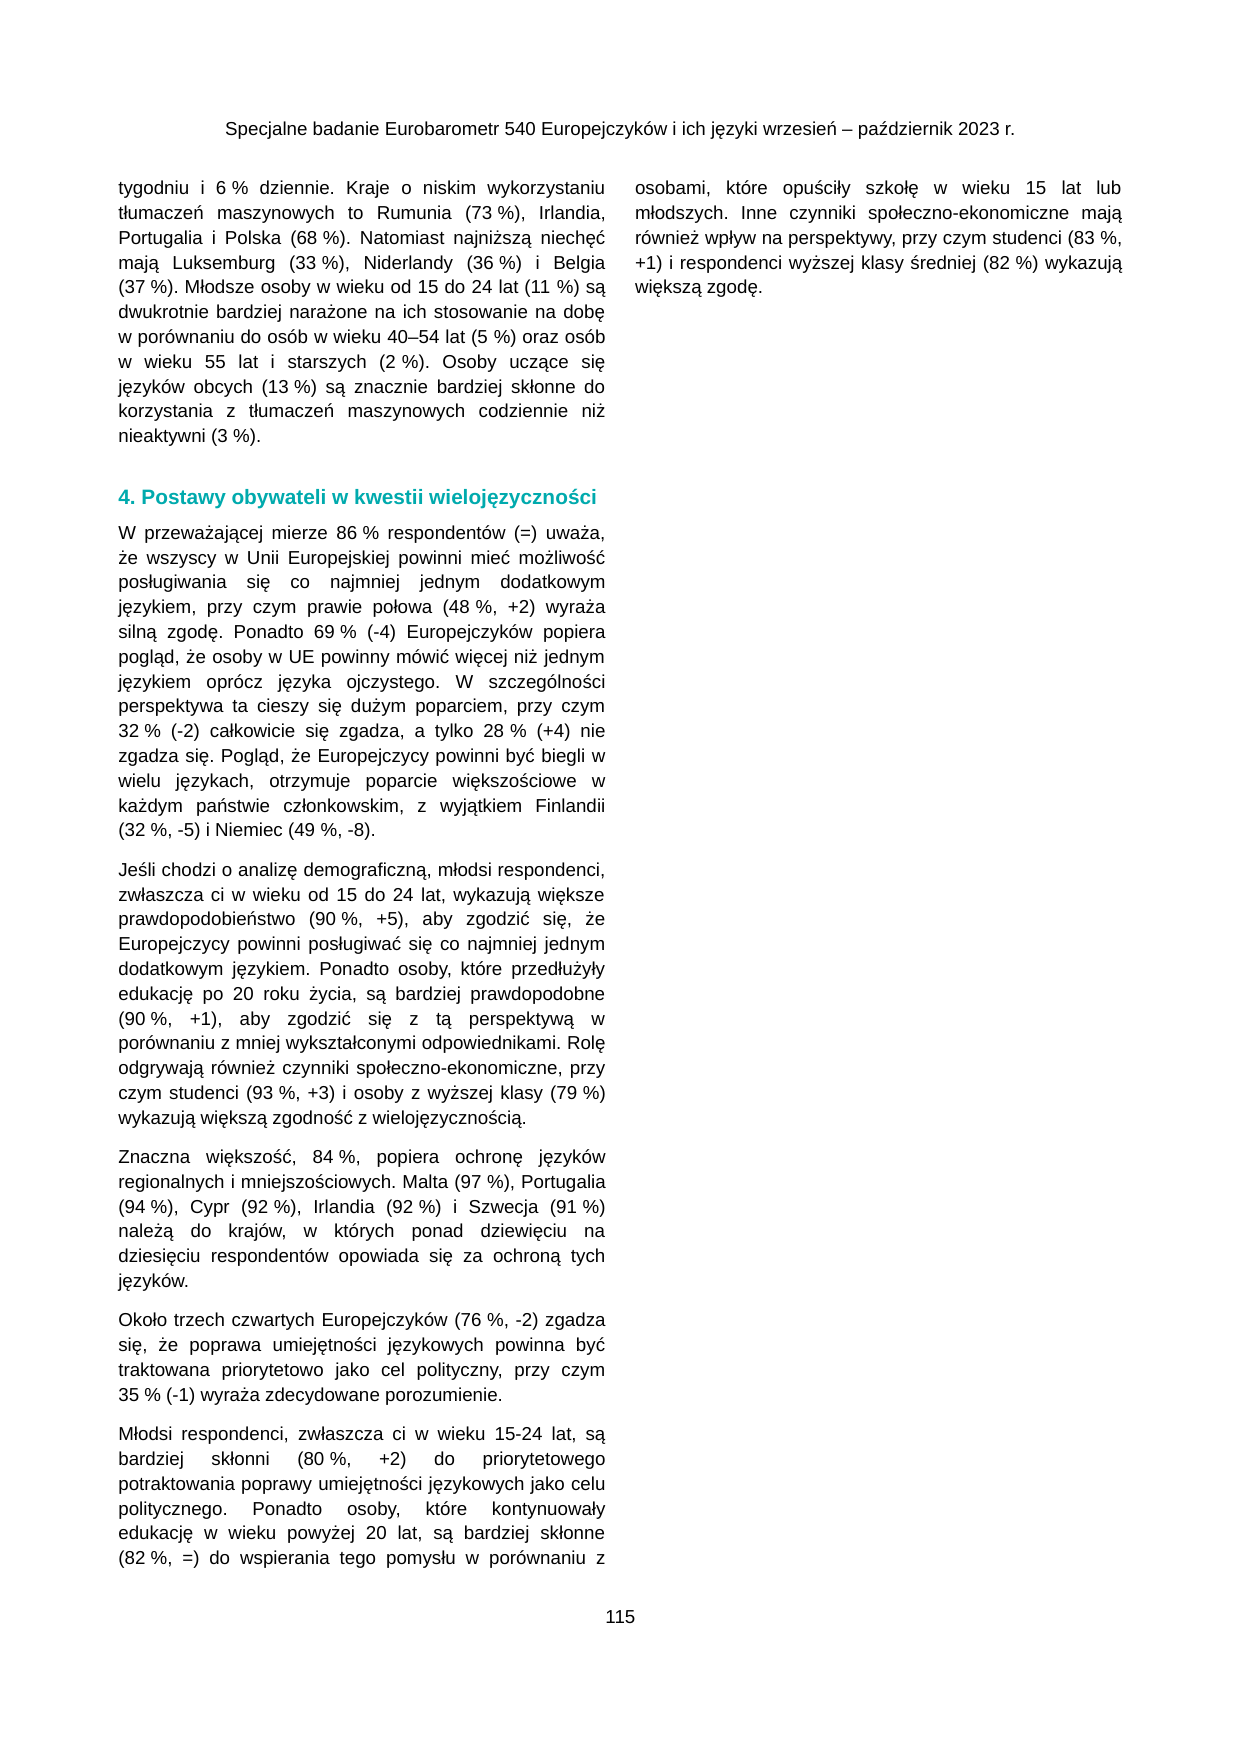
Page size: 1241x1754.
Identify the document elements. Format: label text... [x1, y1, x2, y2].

text Jeśli chodzi o analizę demograficzną, młodsi respondenci, zwłaszcza ci w wieku od 15 do 24 lat, wykazują większe prawdopodobieństwo (90 %, +5), aby zgodzić się, że Europejczycy powinni posługiwać się co najmniej jednym dodatkowym językiem. Ponadto osoby, które przedłużyły edukację po 20 roku życia, są bardziej prawdopodobne (90 %, +1), aby zgodzić się z tą perspektywą w porównaniu z mniej wykształconymi odpowiednikami. Rolę odgrywają również czynniki społeczno-ekonomiczne, przy czym studenci (93 %, +3) i osoby z wyższej klasy (79 %) wykazują większą zgodność z wielojęzycznością. [118, 858, 605, 1128]
text tygodniu i 6 % dziennie. Kraje o niskim wykorzystaniu tłumaczeń maszynowych to Rumunia (73 %), Irlandia, Portugalia i Polska (68 %). Natomiast najniższą niechęć mają Luksemburg (33 %), Niderlandy (36 %) i Belgia (37 %). Młodsze osoby w wieku od 15 do 24 lat (11 %) są dwukrotnie bardziej narażone na ich stosowanie na dobę w porównaniu do osób w wieku 40–54 lat (5 %) oraz osób w wieku 55 lat i starszych (2 %). Osoby uczące się języków obcych (13 %) są znacznie bardziej skłonne do korzystania z tłumaczeń maszynowych codziennie niż nieaktywni (3 %). [118, 177, 605, 447]
text W przeważającej mierze 86 % respondentów (=) uważa, że wszyscy w Unii Europejskiej powinni mieć możliwość posługiwania się co najmniej jednym dodatkowym językiem, przy czym prawie połowa (48 %, +2) wyraża silną zgodę. Ponadto 69 % (-4) Europejczyków popiera pogląd, że osoby w UE powinny mówić więcej niż jednym językiem oprócz języka ojczystego. W szczególności perspektywa ta cieszy się dużym poparciem, przy czym 32 % (-2) całkowicie się zgadza, a tylko 28 % (+4) nie zgadza się. Pogląd, że Europejczycy powinni być biegli w wielu językach, otrzymuje poparcie większościowe w każdym państwie członkowskim, z wyjątkiem Finlandii (32 %, -5) i Niemiec (49 %, -8). [118, 522, 605, 841]
subtitle 4. Postawy obywateli w kwestii wielojęzyczności [118, 485, 605, 509]
text Młodsi respondenci, zwłaszcza ci w wieku 15-24 lat, są bardziej skłonni (80 %, +2) do priorytetowego potraktowania poprawy umiejętności językowych jako celu politycznego. Ponadto osoby, które kontynuowały edukację w wieku powyżej 20 lat, są bardziej skłonne (82 %, =) do wspierania tego pomysłu w porównaniu z [118, 1423, 605, 1568]
text osobami, które opuściły szkołę w wieku 15 lat lub młodszych. Inne czynniki społeczno-ekonomiczne mają również wpływ na perspektywy, przy czym studenci (83 %, +1) i respondenci wyższej klasy średniej (82 %) wykazują większą zgodę. [635, 177, 1122, 298]
text Znaczna większość, 84 %, popiera ochronę języków regionalnych i mniejszościowych. Malta (97 %), Portugalia (94 %), Cypr (92 %), Irlandia (92 %) i Szwecja (91 %) należą do krajów, w których ponad dziewięciu na dziesięciu respondentów opowiada się za ochroną tych języków. [118, 1146, 605, 1291]
text Około trzech czwartych Europejczyków (76 %, -2) zgadza się, że poprawa umiejętności językowych powinna być traktowana priorytetowo jako cel polityczny, przy czym 35 % (-1) wyraża zdecydowane porozumienie. [118, 1309, 605, 1405]
